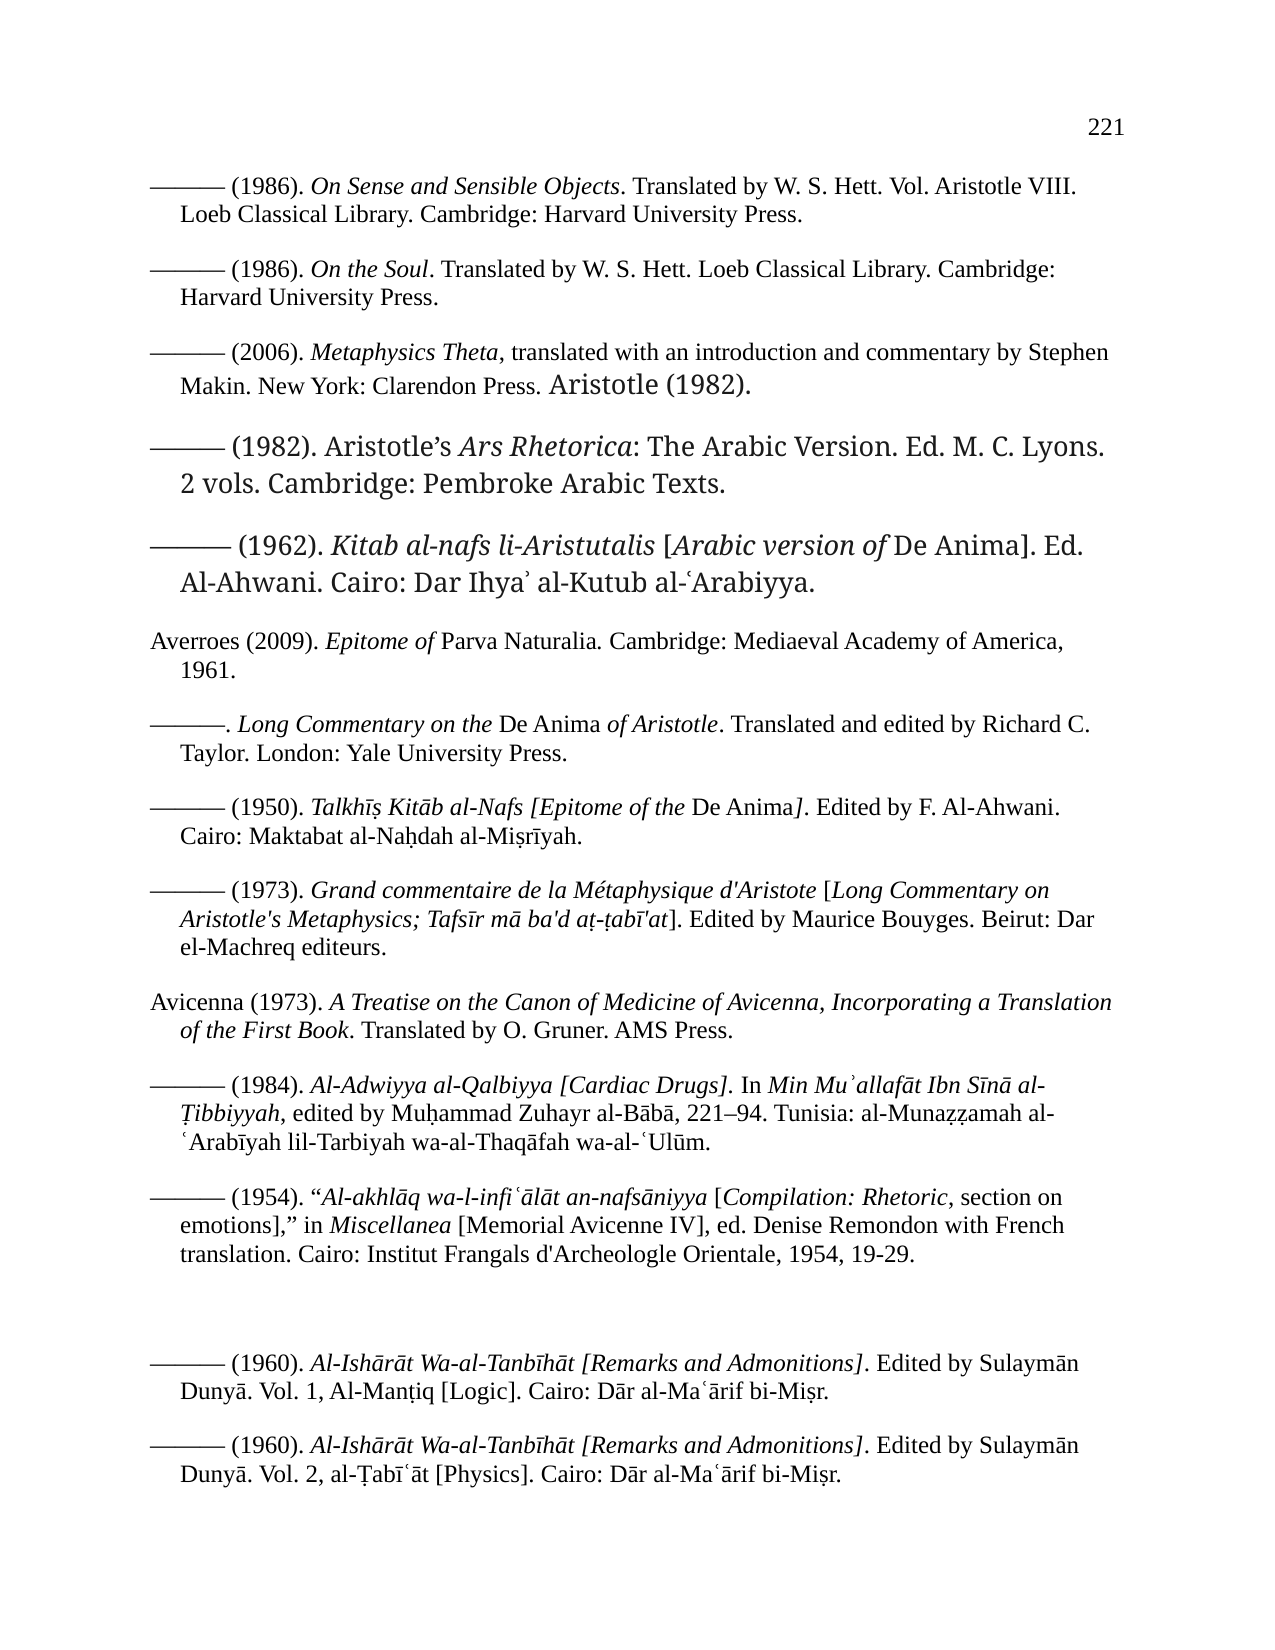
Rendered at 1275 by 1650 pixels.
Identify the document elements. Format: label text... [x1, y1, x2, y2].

text ——— (1986). On Sense and Sensible Objects. Translated by W. S. Hett. Vol. Aristotle VIII. Loeb Classical Library. Cambridge: Harvard University Press. [150, 171, 1125, 228]
text ——— (1960). Al-Ishārāt Wa-al-Tanbīhāt [Remarks and Admonitions]. Edited by Sulaymān Dunyā. Vol. 1, Al-Manṭiq [Logic]. Cairo: Dār al-Maʿārif bi-Miṣr. [150, 1348, 1125, 1405]
text Averroes (2009). Epitome of Parva Naturalia. Cambridge: Mediaeval Academy of America, 1961. [150, 626, 1125, 683]
text ——— (1973). Grand commentaire de la Métaphysique d'Aristote [Long Commentary on Aristotle's Metaphysics; Tafsīr mā ba'd aṭ-ṭabī'at]. Edited by Maurice Bouyges. Beirut: Dar el-Machreq editeurs. [150, 875, 1125, 961]
text ——— (1962). Kitab al-nafs li-Aristutalis [Arabic version of De Anima]. Ed. Al-Ahwani. Cairo: Dar Ihyaʾ al-Kutub al-ʿArabiyya. [150, 527, 1125, 600]
text ——— (1982). Aristotle’s Ars Rhetorica: The Arabic Version. Ed. M. C. Lyons. 2 vols. Cambridge: Pembroke Arabic Texts. [150, 428, 1125, 501]
text ——— (1950). Talkhīṣ Kitāb al-Nafs [Epitome of the De Anima]. Edited by F. Al-Ahwani. Cairo: Maktabat al-Naḥdah al-Miṣrīyah. [150, 792, 1125, 849]
text ———. Long Commentary on the De Anima of Aristotle. Translated and edited by Richard C. Taylor. London: Yale University Press. [150, 709, 1125, 766]
text ——— (1986). On the Soul. Translated by W. S. Hett. Loeb Classical Library. Cambridge: Harvard University Press. [150, 254, 1125, 311]
text Avicenna (1973). A Treatise on the Canon of Medicine of Avicenna, Incorporating a Translation of the First Book. Translated by O. Gruner. AMS Press. [150, 987, 1125, 1044]
text ——— (2006). Metaphysics Theta, translated with an introduction and commentary by Stephen Makin. New York: Clarendon Press. Aristotle (1982). [150, 337, 1125, 402]
text ——— (1984). Al-Adwiyya al-Qalbiyya [Cardiac Drugs]. In Min Muʾallafāt Ibn Sīnā al-Ṭibbiyyah, edited by Muḥammad Zuhayr al-Bābā, 221–94. Tunisia: al-Munaẓẓamah al-ʿArabīyah lil-Tarbiyah wa-al-Thaqāfah wa-al-ʿUlūm. [150, 1070, 1125, 1156]
text ——— (1960). Al-Ishārāt Wa-al-Tanbīhāt [Remarks and Admonitions]. Edited by Sulaymān Dunyā. Vol. 2, al-Ṭabīʿāt [Physics]. Cairo: Dār al-Maʿārif bi-Miṣr. [150, 1431, 1125, 1488]
text ——— (1954). “Al-akhlāq wa-l-infiʿālāt an-nafsāniyya [Compilation: Rhetoric, section on emotions],” in Miscellanea [Memorial Avicenne IV], ed. Denise Remondon with French translation. Cairo: Institut Frangals d'Archeologle Orientale, 1954, 19-29. [150, 1182, 1125, 1268]
